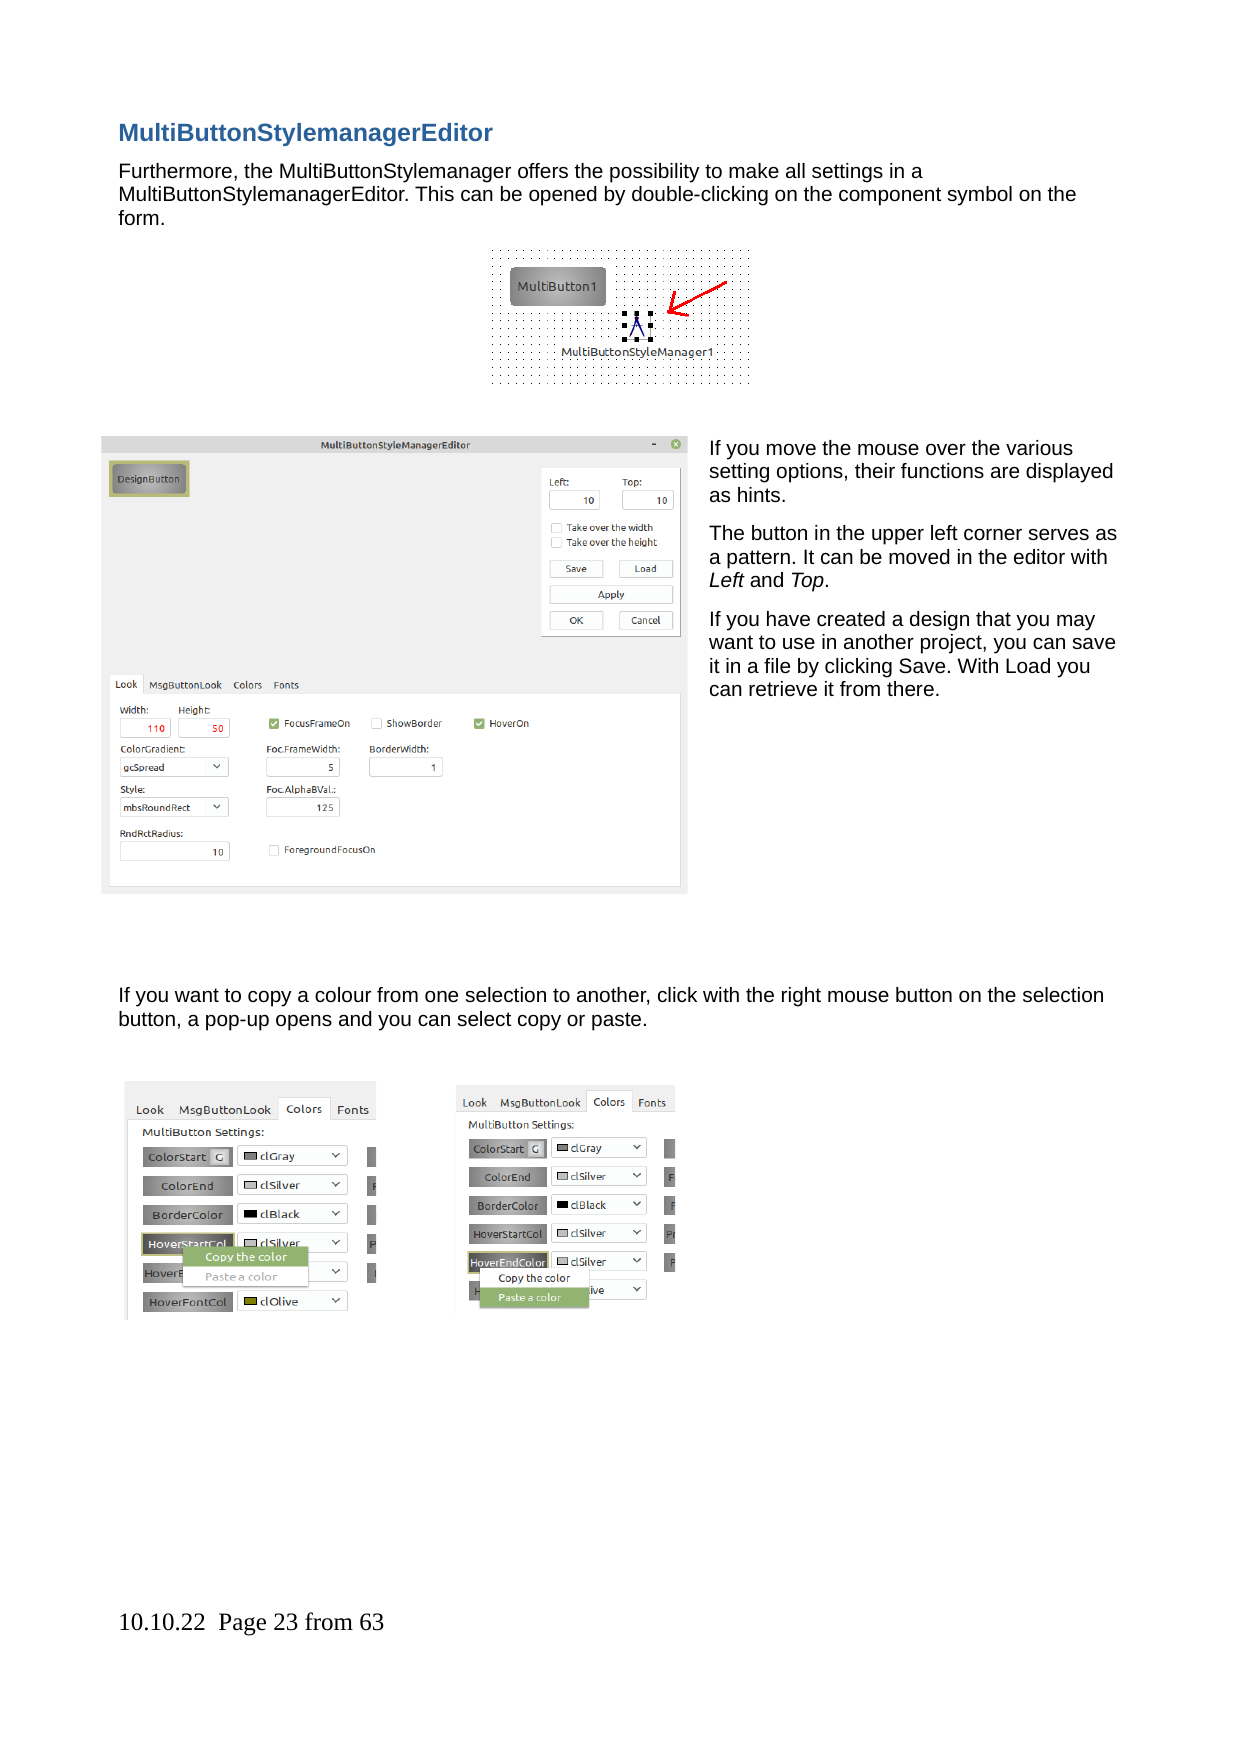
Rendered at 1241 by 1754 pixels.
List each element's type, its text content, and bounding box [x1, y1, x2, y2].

picture [455, 1085, 676, 1318]
text If you move the mouse over the various setting options, their functions are displayed as hints. [688, 436, 1122, 507]
text Furthermore, the MultiButtonStylemanager offers the possibility to make all settings in a MultiButtonStylemanagerEditor. This can be opened by double-clicking on the component symbol on the form. [118, 159, 1122, 230]
text The button in the upper left corner serves as a pattern. It can be moved in the editor with Left and Top. [688, 522, 1122, 592]
picture [124, 1081, 377, 1320]
picture [489, 245, 751, 390]
text If you have created a design that you may want to use in another project, you can save it in a file by clicking Save. With Load you can retrieve it from there. [688, 607, 1122, 702]
picture [101, 436, 688, 894]
text If you want to copy a colour from one selection to another, click with the right mouse button on the selection button, a pop-up opens and you can select copy or paste. [118, 984, 1122, 1031]
subtitle MultiButtonStylemanagerEditor [118, 118, 1122, 147]
